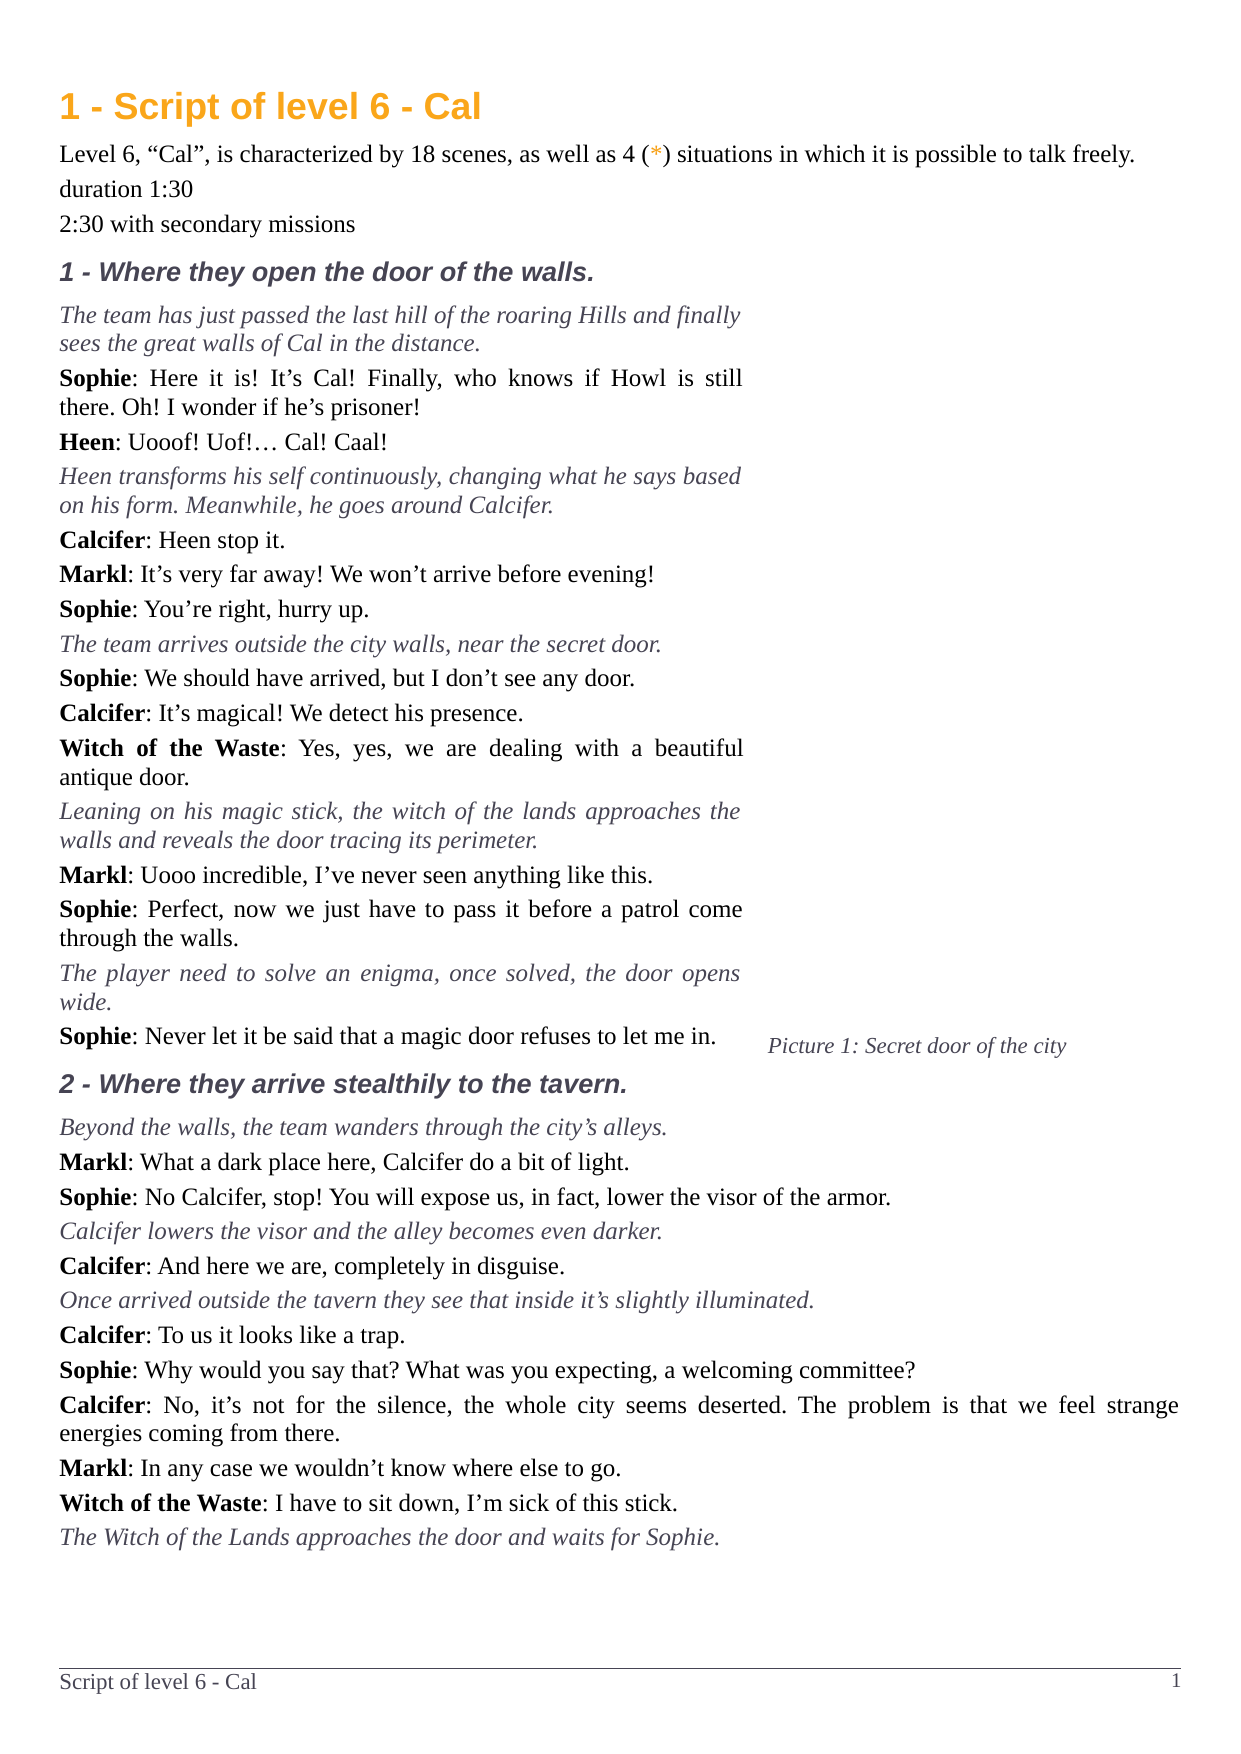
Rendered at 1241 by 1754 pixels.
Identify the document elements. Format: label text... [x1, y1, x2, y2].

text Markl: In any case we wouldn’t know where else to go. [59, 1453, 1181, 1482]
text The player need to solve an enigma, once solved, the door opens wide. [59, 958, 768, 1015]
text Sophie: Why would you say that? What was you expecting, a welcoming committee? [59, 1355, 1181, 1384]
text Sophie: You’re right, hurry up. [59, 594, 768, 623]
text Sophie: No Calcifer, stop! You will expose us, in fact, lower the visor of the armor. [59, 1182, 1181, 1210]
text duration 1:30 [59, 174, 1181, 203]
subtitle 2 - Where they arrive stealthily to the tavern. [59, 1068, 1181, 1100]
text The team arrives outside the city walls, near the secret door. [59, 629, 768, 657]
text Level 6, “Cal”, is characterized by 18 scenes, as well as 4 (*) situations in which it is possible to talk freely. [59, 139, 1181, 168]
text The team has just passed the last hill of the roaring Hills and finally sees the great walls of Cal in the distance. [59, 300, 1181, 357]
text Heen transforms his self continuously, changing what he says based on his form. Meanwhile, he goes around Calcifer. [59, 461, 768, 519]
text Witch of the Waste: I have to sit down, I’m sick of this stick. [59, 1488, 1181, 1517]
text Beyond the walls, the team wanders through the city’s alleys. [59, 1112, 1181, 1141]
text Heen: Uooof! Uof!… Cal! Caal! [59, 427, 768, 455]
text Markl: What a dark place here, Calcifer do a bit of light. [59, 1147, 1181, 1176]
text Leaning on his magic stick, the witch of the lands approaches the walls and reveals the door tracing its perimeter. [59, 796, 768, 854]
text Witch of the Waste: Yes, yes, we are dealing with a beautiful antique door. [59, 733, 768, 790]
text Markl: It’s very far away! We won’t arrive before evening! [59, 559, 768, 588]
text The Witch of the Lands approaches the door and waits for Sophie. [59, 1522, 1181, 1551]
text Sophie: Perfect, now we just have to pass it before a patrol come through the walls. [59, 894, 768, 952]
subtitle Script of level 6 - Cal [59, 84, 1181, 127]
text 2:30 with secondary missions [59, 209, 1181, 237]
text Calcifer: And here we are, completely in disguise. [59, 1251, 1181, 1280]
text Calcifer: No, it’s not for the silence, the whole city seems deserted. The problem is that we feel strange energies coming from there. [59, 1390, 1181, 1447]
text Calcifer: To us it looks like a trap. [59, 1320, 1181, 1349]
text Markl: Uooo incredible, I’ve never seen anything like this. [59, 860, 768, 888]
text Calcifer: Heen stop it. [59, 525, 768, 553]
text Sophie: We should have arrived, but I don’t see any door. [59, 663, 768, 692]
text Picture 1: Secret door of the city [768, 312, 1181, 1058]
text Sophie: Here it is! It’s Cal! Finally, who knows if Howl is still there. Oh! I wonder if he’s prisoner! [59, 363, 768, 421]
text Sophie: Never let it be said that a magic door refuses to let me in. [59, 1021, 768, 1050]
text Calcifer lowers the visor and the alley becomes even darker. [59, 1216, 1181, 1245]
text Calcifer: It’s magical! We detect his presence. [59, 698, 768, 727]
subtitle 1 - Where they open the door of the walls. [59, 256, 1181, 287]
text Once arrived outside the tavern they see that inside it’s slightly illuminated. [59, 1286, 1181, 1314]
